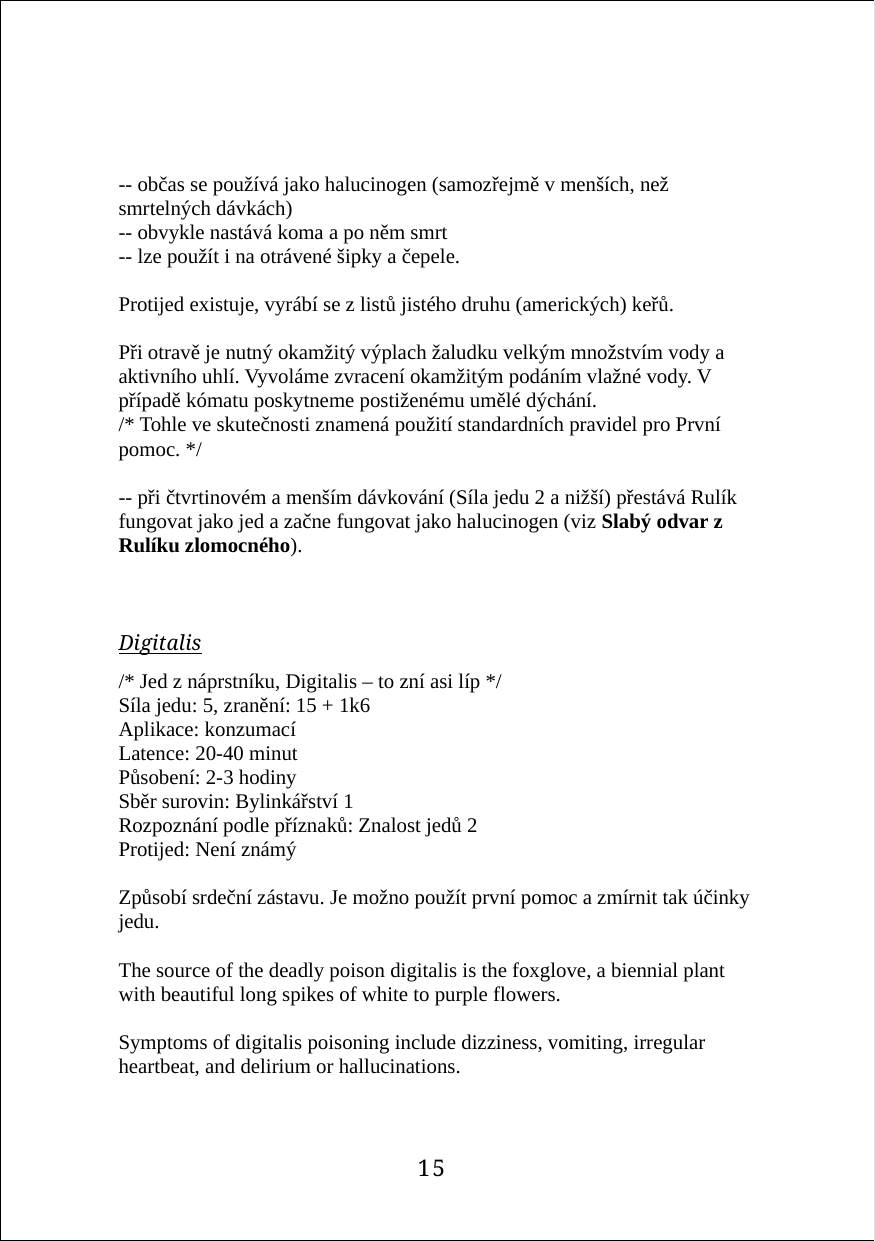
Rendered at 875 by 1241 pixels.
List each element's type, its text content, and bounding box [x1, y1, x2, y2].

text -- lze použít i na otrávené šipky a čepele. [118, 244, 756, 268]
text Aplikace: konzumací [118, 717, 756, 741]
text Rozpoznání podle příznaků: Znalost jedů 2 [118, 813, 756, 837]
text -- při čtvrtinovém a menším dávkování (Síla jedu 2 a nižší) přestává Rulík fungovat jako jed a začne fungovat jako halucinogen (viz Slabý odvar z Rulíku zlomocného). [118, 484, 756, 557]
text Způsobí srdeční zástavu. Je možno použít první pomoc a zmírnit tak účinky jedu. [118, 885, 756, 933]
text /* Jed z náprstníku, Digitalis – to zní asi líp */ [118, 669, 756, 693]
text Symptoms of digitalis poisoning include dizziness, vomiting, irregular heartbeat, and delirium or hallucinations. [118, 1030, 756, 1078]
text Sběr surovin: Bylinkářství 1 [118, 789, 756, 813]
text The source of the deadly poison digitalis is the foxglove, a biennial plant with beautiful long spikes of white to purple flowers. [118, 957, 756, 1006]
subtitle Digitalis [118, 628, 756, 657]
text Latence: 20-40 minut [118, 741, 756, 765]
text Protijed existuje, vyrábí se z listů jistého druhu (amerických) keřů. [118, 292, 756, 316]
text -- občas se používá jako halucinogen (samozřejmě v menších, než smrtelných dávkách) [118, 172, 756, 220]
text Protijed: Není známý [118, 837, 756, 861]
text -- obvykle nastává koma a po něm smrt [118, 220, 756, 244]
text Síla jedu: 5, zranění: 15 + 1k6 [118, 693, 756, 717]
text /* Tohle ve skutečnosti znamená použití standardních pravidel pro První pomoc. */ [118, 412, 756, 461]
text Působení: 2-3 hodiny [118, 765, 756, 789]
text Při otravě je nutný okamžitý výplach žaludku velkým množstvím vody a aktivního uhlí. Vyvoláme zvracení okamžitým podáním vlažné vody. V případě kómatu poskytneme postiženému umělé dýchání. [118, 340, 756, 412]
